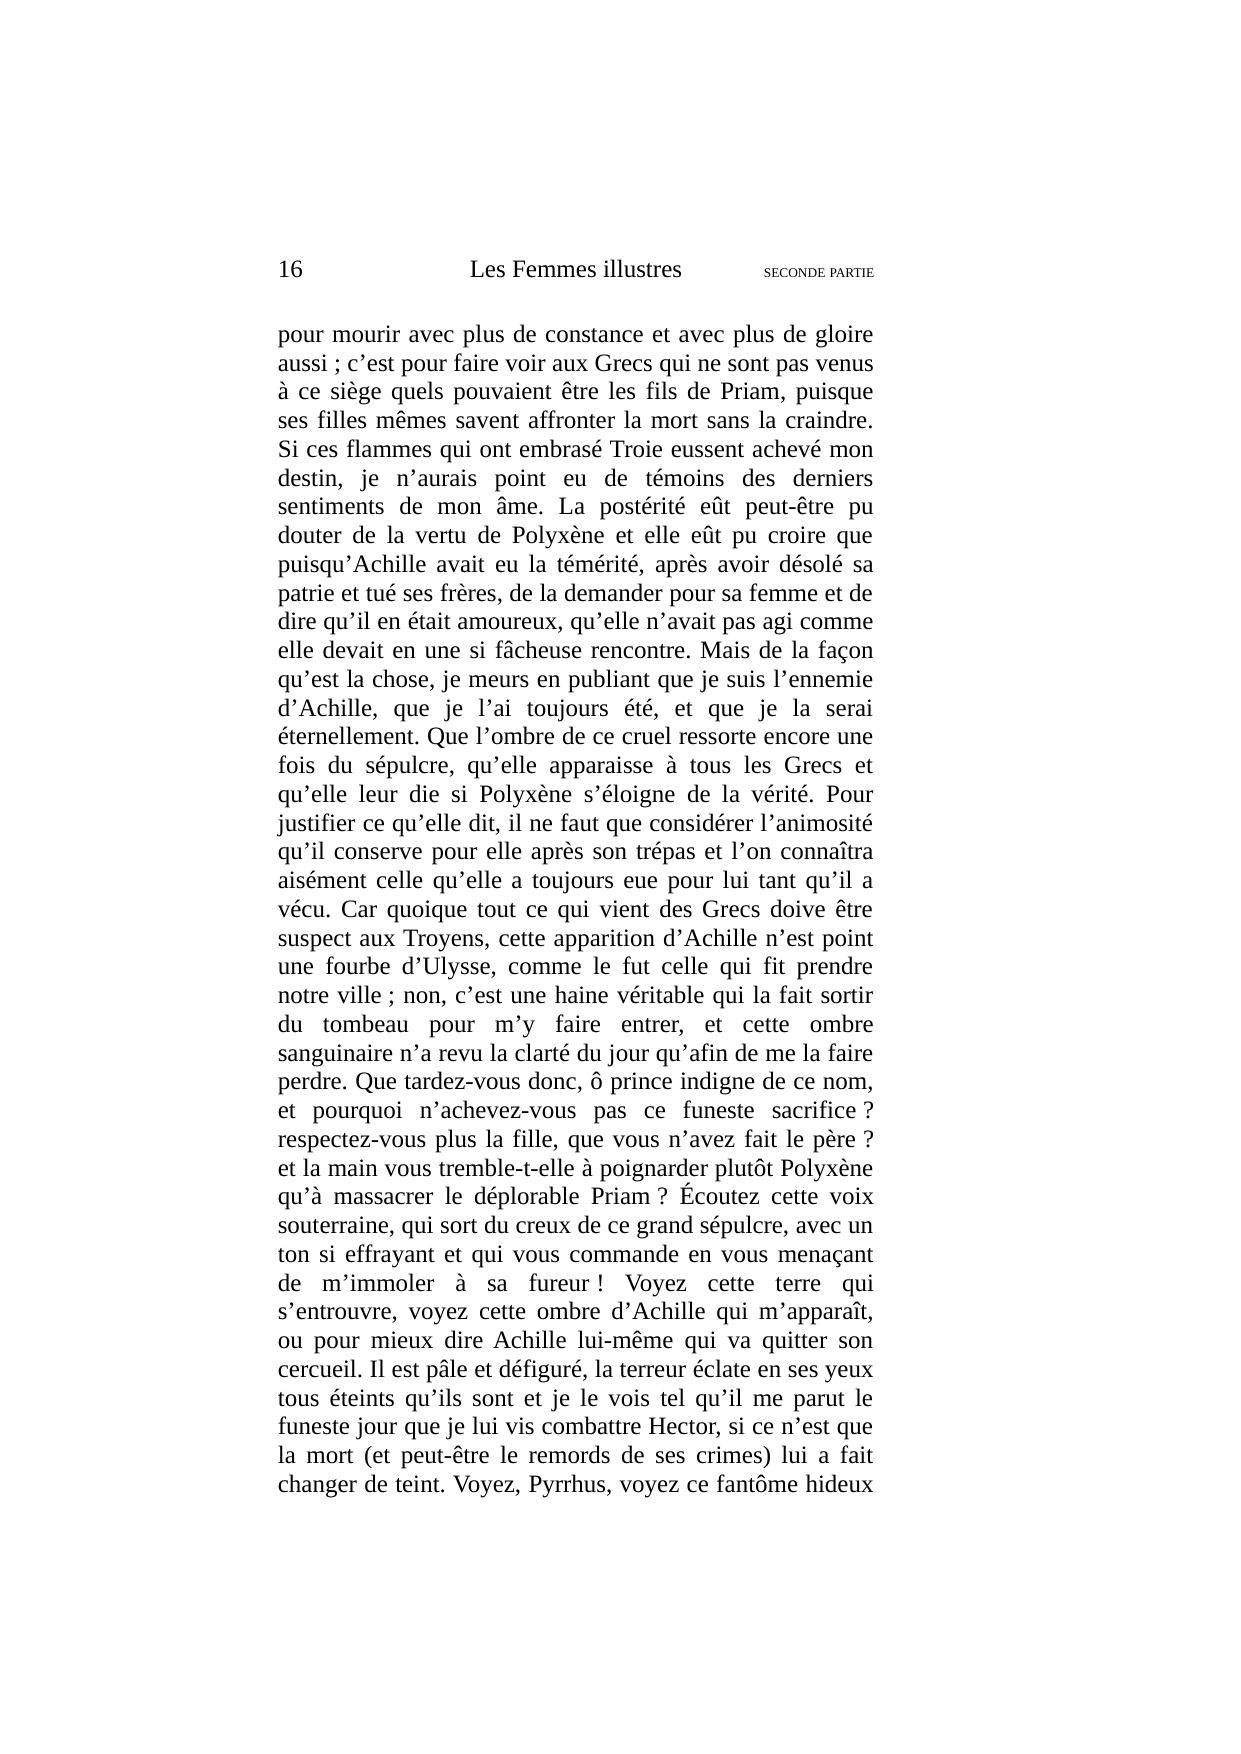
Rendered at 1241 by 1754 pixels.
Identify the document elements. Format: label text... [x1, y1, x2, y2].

text pour mourir avec plus de constance et avec plus de gloire aussi ; c’est pour faire voir aux Grecs qui ne sont pas venus à ce siège quels pouvaient être les fils de Priam, puisque ses filles mêmes savent affronter la mort sans la craindre. Si ces flammes qui ont embrasé Troie eussent achevé mon destin, je n’aurais point eu de témoins des derniers sentiments de mon âme. La postérité eût peut-être pu douter de la vertu de Polyxène et elle eût pu croire que puisqu’Achille avait eu la témérité, après avoir désolé sa patrie et tué ses frères, de la demander pour sa femme et de dire qu’il en était amoureux, qu’elle n’avait pas agi comme elle devait en une si fâcheuse rencontre. Mais de la façon qu’est la chose, je meurs en publiant que je suis l’ennemie d’Achille, que je l’ai toujours été, et que je la serai éternellement. Que l’ombre de ce cruel ressorte encore une fois du sépulcre, qu’elle apparaisse à tous les Grecs et qu’elle leur die si Polyxène s’éloigne de la vérité. Pour justifier ce qu’elle dit, il ne faut que considérer l’animosité qu’il conserve pour elle après son trépas et l’on connaîtra aisément celle qu’elle a toujours eue pour lui tant qu’il a vécu. Car quoique tout ce qui vient des Grecs doive être suspect aux Troyens, cette apparition d’Achille n’est point une fourbe d’Ulysse, comme le fut celle qui fit prendre notre ville ; non, c’est une haine véritable qui la fait sortir du tombeau pour m’y faire entrer, et cette ombre sanguinaire n’a revu la clarté du jour qu’afin de me la faire perdre. Que tardez-vous donc, ô prince indigne de ce nom, et pourquoi n’achevez-vous pas ce funeste sacrifice ? respectez-vous plus la fille, que vous n’avez fait le père ? et la main vous tremble-t-elle à poignarder plutôt Polyxène qu’à massacrer le déplorable Priam ? Écoutez cette voix souterraine, qui sort du creux de ce grand sépulcre, avec un ton si effrayant et qui vous commande en vous menaçant de m’immoler à sa fureur ! Voyez cette terre qui s’entrouvre, voyez cette ombre d’Achille qui m’apparaît, ou pour mieux dire Achille lui-même qui va quitter son cercueil. Il est pâle et défiguré, la terreur éclate en ses yeux tous éteints qu’ils sont et je le vois tel qu’il me parut le funeste jour que je lui vis combattre Hector, si ce n’est que la mort (et peut-être le remords de ses crimes) lui a fait changer de teint. Voyez, Pyrrhus, voyez ce fantôme hideux [278, 319, 874, 1498]
